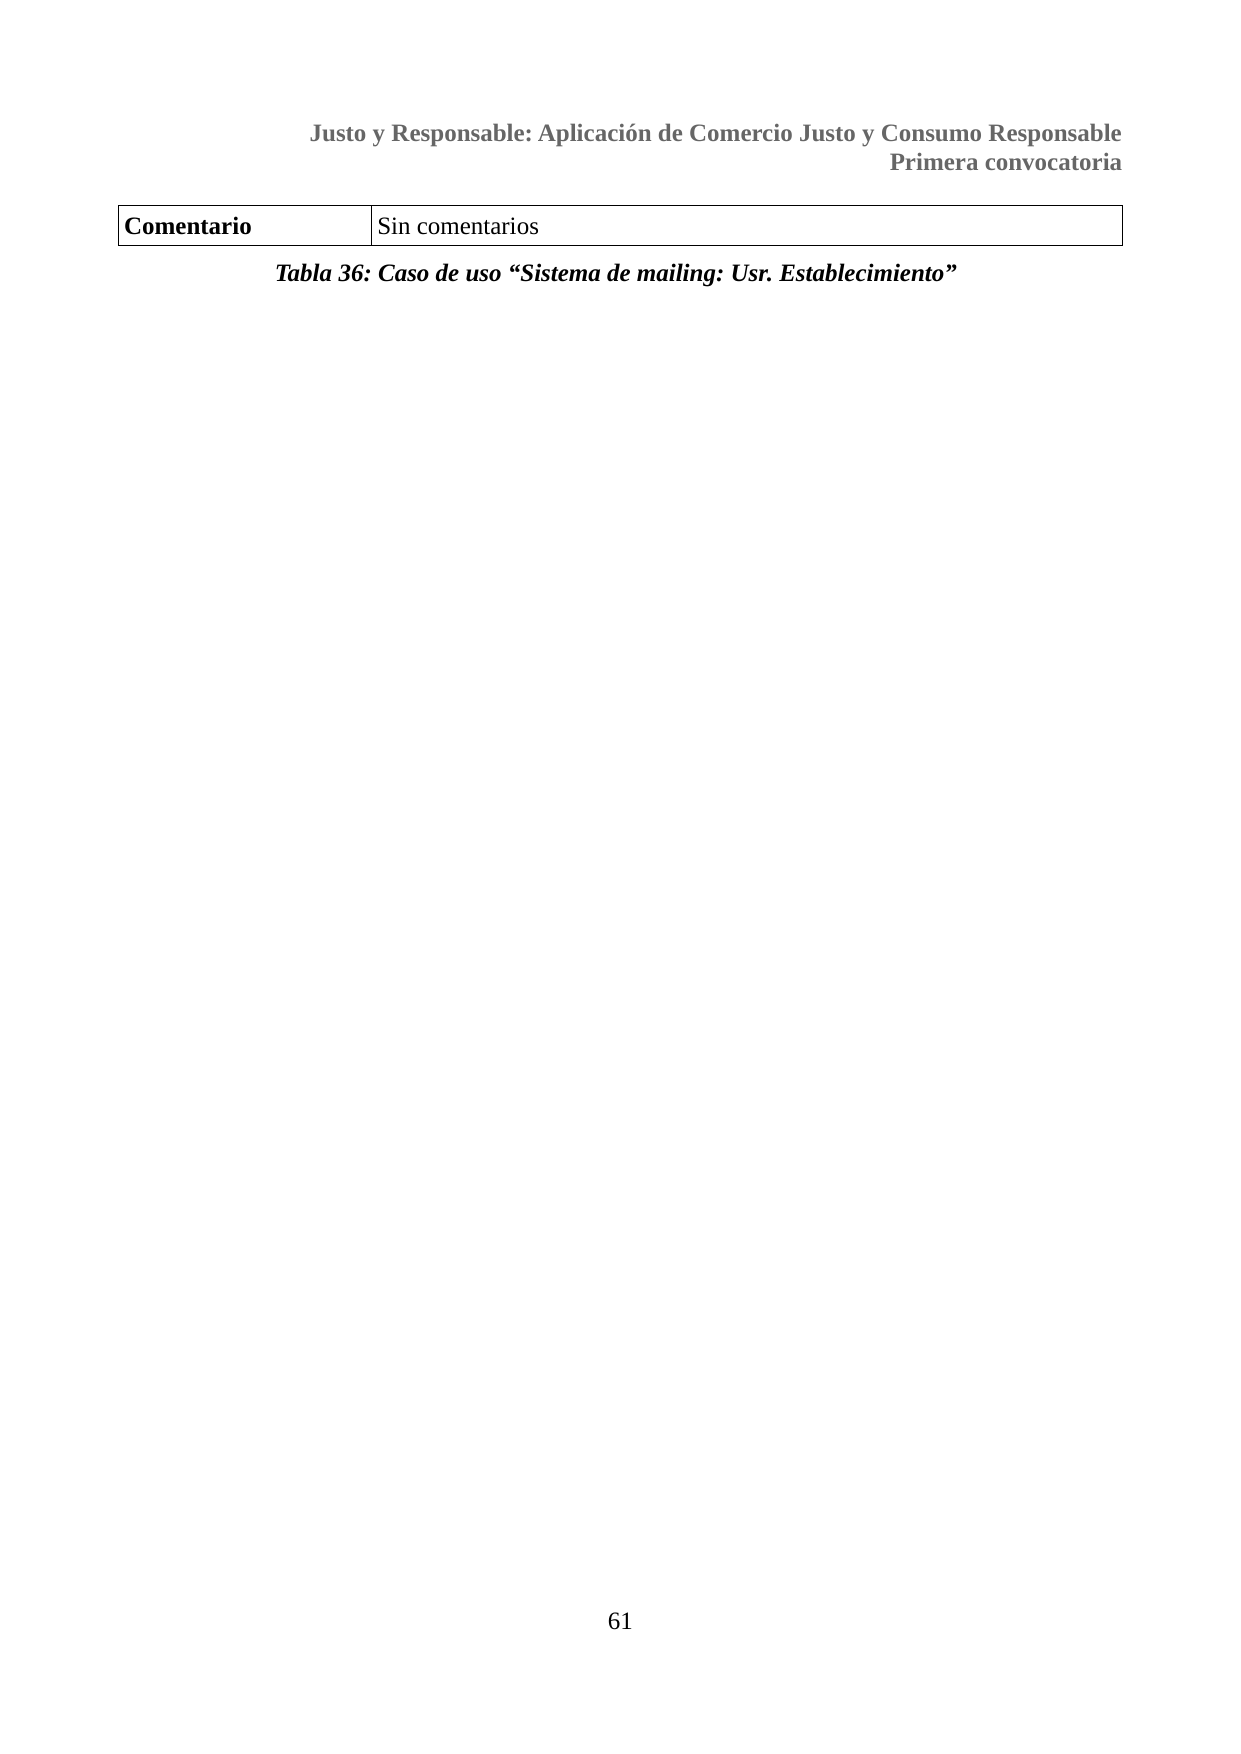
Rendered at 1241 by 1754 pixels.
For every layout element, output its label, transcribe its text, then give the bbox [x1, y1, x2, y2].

table_cell Sin comentarios [372, 206, 1122, 245]
text Tabla 36: Caso de uso “Sistema de mailing: Usr. Establecimiento” [118, 258, 1122, 287]
table_cell Comentario [119, 206, 371, 245]
